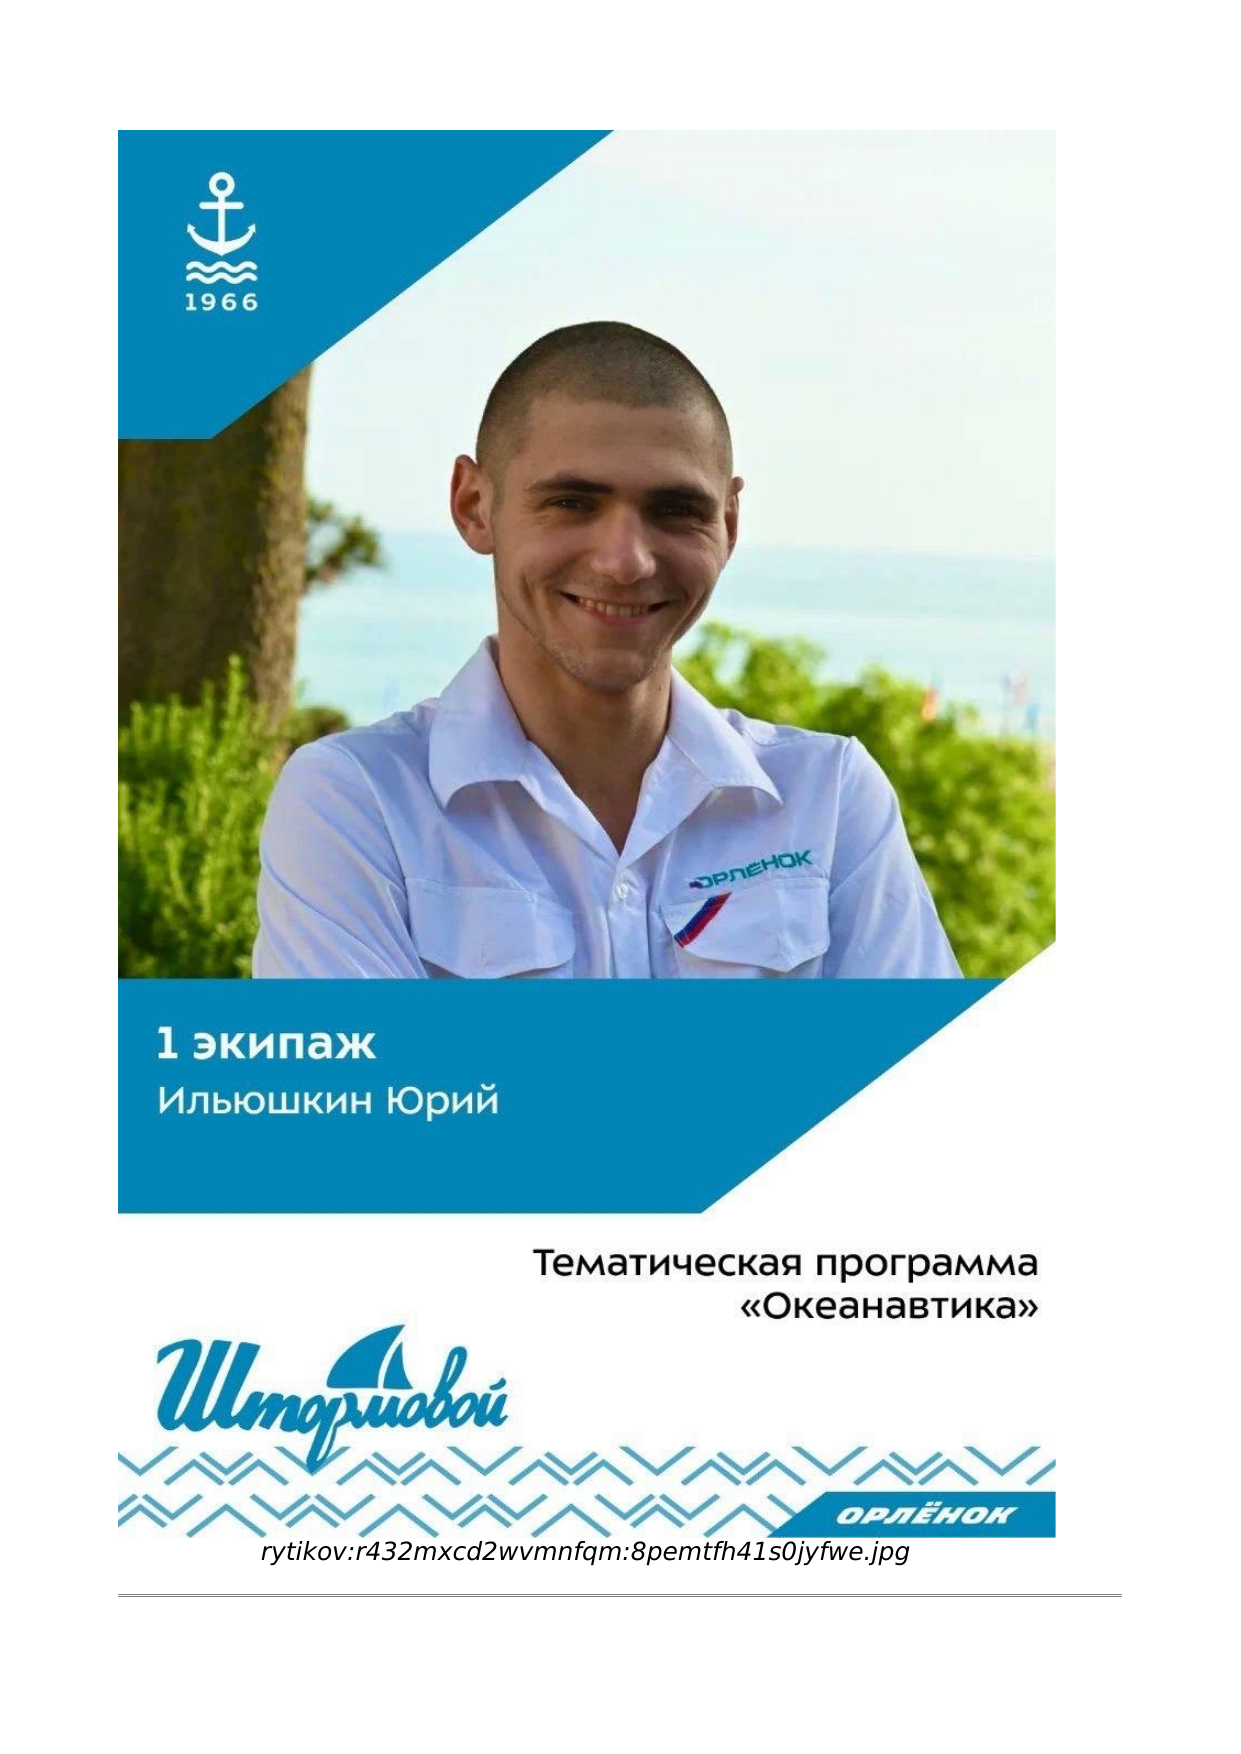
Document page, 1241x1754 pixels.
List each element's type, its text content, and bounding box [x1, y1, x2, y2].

picture [386, 1083, 500, 1124]
picture [199, 289, 239, 312]
picture [185, 292, 197, 313]
picture [192, 1030, 377, 1062]
picture [157, 1025, 179, 1061]
text rytikov:r432mxcd2wvmnfqm:8pemtfh41s0jyfwe.jpg [118, 1538, 1056, 1567]
picture [242, 292, 258, 312]
picture [118, 130, 1056, 1538]
picture [158, 1085, 373, 1115]
picture [185, 170, 258, 287]
picture [834, 1500, 1018, 1527]
